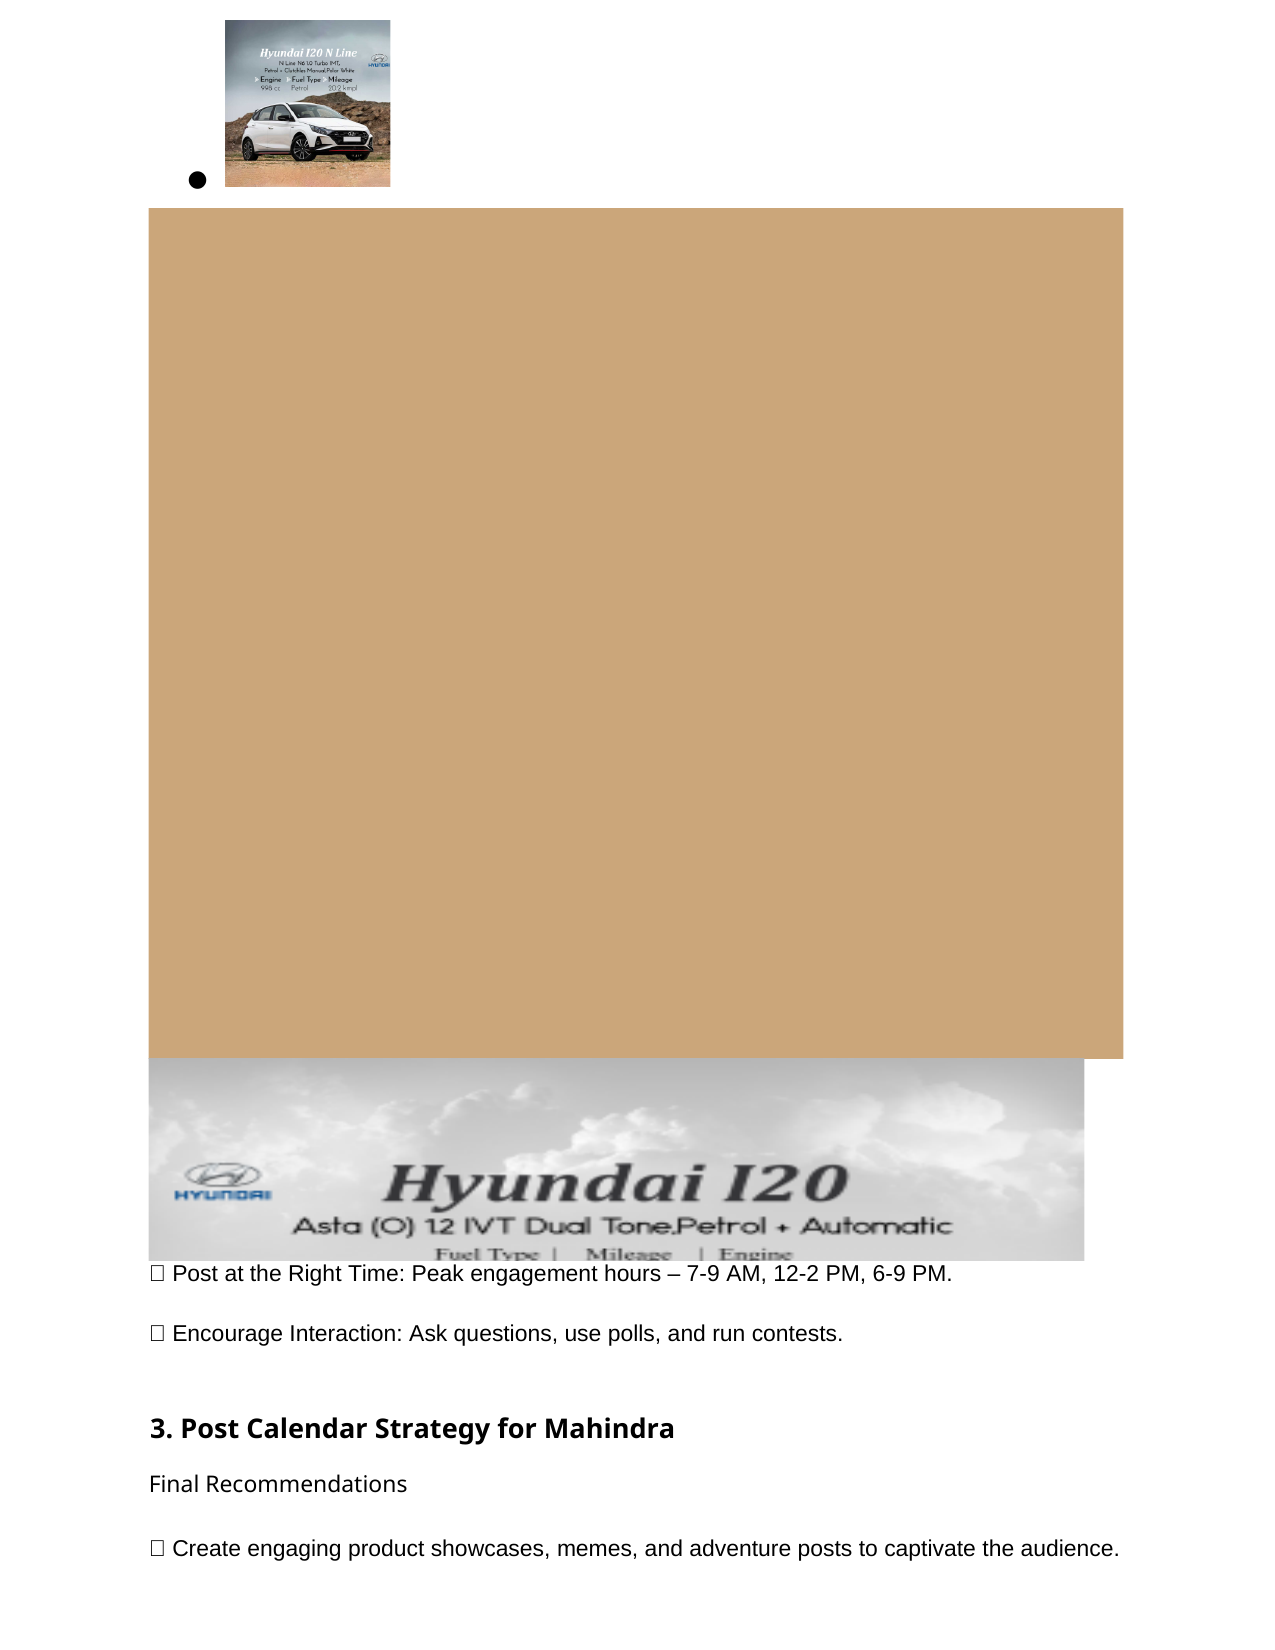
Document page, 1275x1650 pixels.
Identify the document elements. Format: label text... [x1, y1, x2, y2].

picture [148, 208, 1124, 1261]
text ✅ Post at the Right Time: Peak engagement hours – 7-9 AM, 12-2 PM, 6-9 PM. [148, 1260, 1125, 1286]
text ✅ Encourage Interaction: Ask questions, use polls, and run contests. [148, 1320, 1125, 1347]
picture [225, 20, 391, 187]
text ✅ Create engaging product showcases, memes, and adventure posts to captivate the audience. [148, 1535, 1125, 1562]
text Final Recommendations [148, 1467, 1125, 1499]
subtitle 3. Post Calendar Strategy for Mahindra [150, 1410, 939, 1447]
